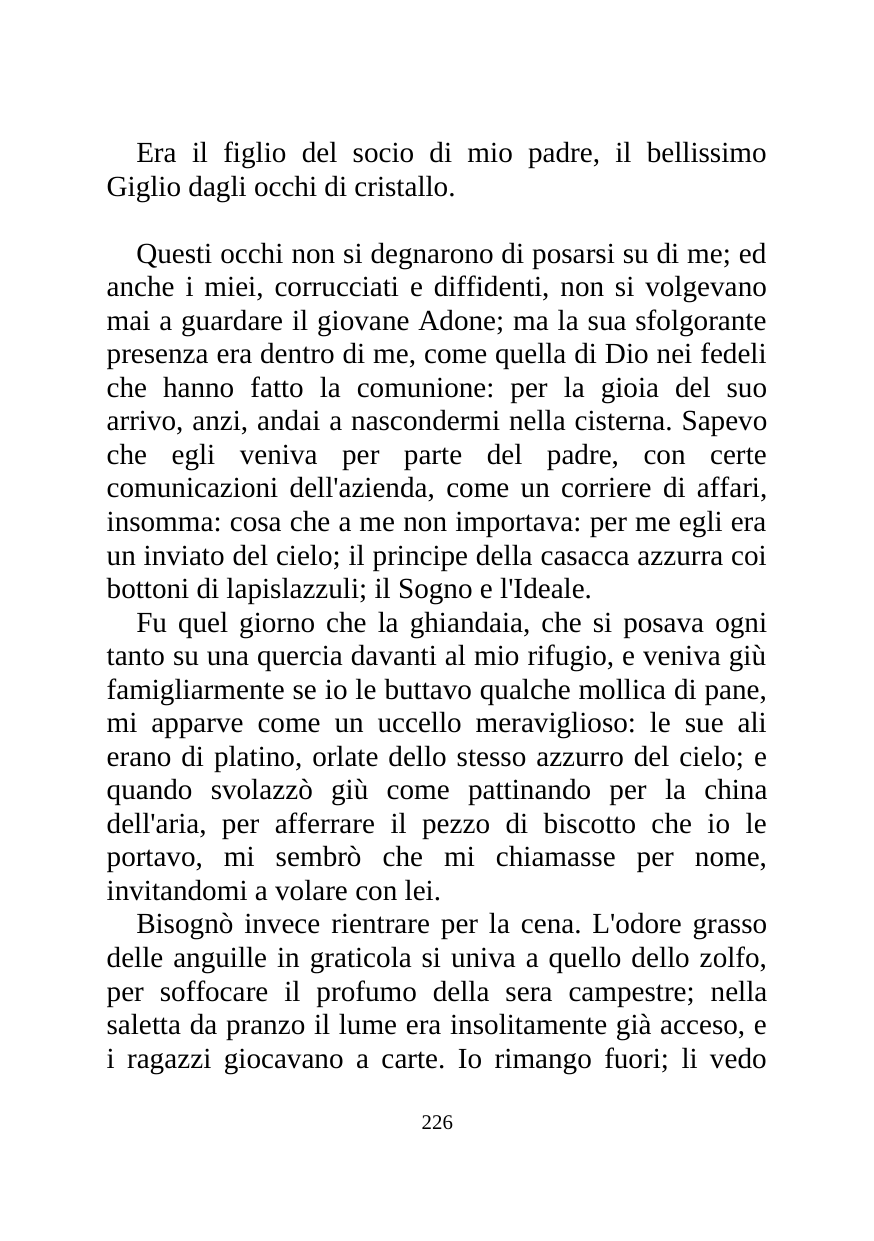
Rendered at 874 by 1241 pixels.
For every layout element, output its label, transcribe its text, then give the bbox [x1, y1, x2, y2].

text Fu quel giorno che la ghiandaia, che si posava ogni tanto su una quercia davanti al mio rifugio, e veniva giù famigliarmente se io le buttavo qualche mollica di pane, mi apparve come un uccello meraviglioso: le sue ali erano di platino, orlate dello stesso azzurro del cielo; e quando svolazzò giù come pattinando per la china dell'aria, per afferrare il pezzo di biscotto che io le portavo, mi sembrò che mi chiamasse per nome, invitandomi a volare con lei. [106, 605, 768, 907]
text Bisognò invece rientrare per la cena. L'odore grasso delle anguille in graticola si univa a quello dello zolfo, per soffocare il profumo della sera campestre; nella saletta da pranzo il lume era insolitamente già acceso, e i ragazzi giocavano a carte. Io rimango fuori; li vedo [106, 907, 768, 1074]
text Questi occhi non si degnarono di posarsi su di me; ed anche i miei, corrucciati e diffidenti, non si volgevano mai a guardare il giovane Adone; ma la sua sfolgorante presenza era dentro di me, come quella di Dio nei fedeli che hanno fatto la comunione: per la gioia del suo arrivo, anzi, andai a nascondermi nella cisterna. Sapevo che egli veniva per parte del padre, con certe comunicazioni dell'azienda, come un corriere di affari, insomma: cosa che a me non importava: per me egli era un inviato del cielo; il principe della casacca azzurra coi bottoni di lapislazzuli; il Sogno e l'Ideale. [106, 236, 768, 605]
text Era il figlio del socio di mio padre, il bellissimo Giglio dagli occhi di cristallo. [106, 135, 768, 202]
